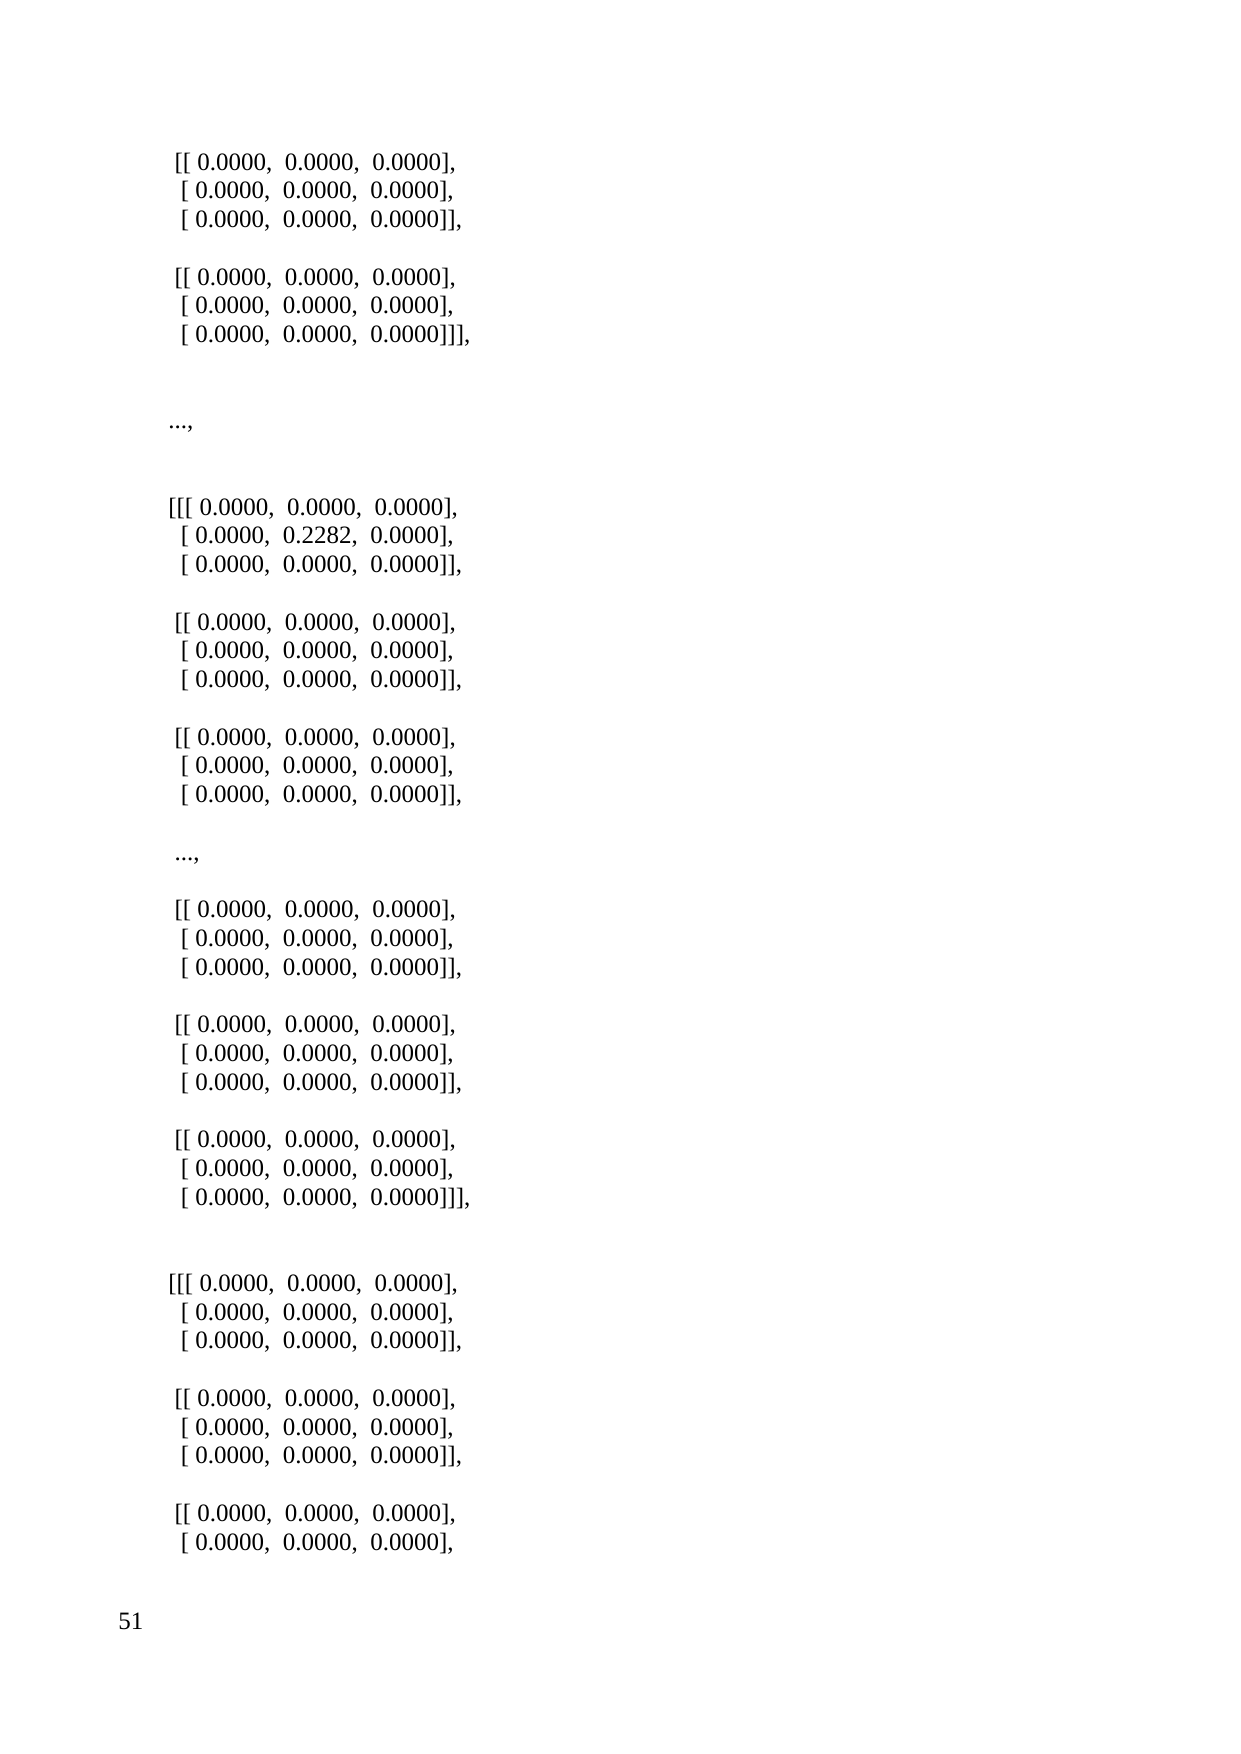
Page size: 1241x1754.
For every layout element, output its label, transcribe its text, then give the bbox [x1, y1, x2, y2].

text [[[ 0.0000, 0.0000, 0.0000], [118, 1268, 1122, 1297]
text [[[ 0.0000, 0.0000, 0.0000], [118, 492, 1122, 521]
text [[ 0.0000, 0.0000, 0.0000], [118, 1383, 1122, 1412]
text [ 0.0000, 0.0000, 0.0000]], [118, 1441, 1122, 1469]
text [[ 0.0000, 0.0000, 0.0000], [118, 1124, 1122, 1153]
text [ 0.0000, 0.0000, 0.0000]]], [118, 1182, 1122, 1211]
text [ 0.0000, 0.0000, 0.0000]], [118, 779, 1122, 808]
text [ 0.0000, 0.0000, 0.0000]], [118, 549, 1122, 578]
text [[ 0.0000, 0.0000, 0.0000], [118, 1009, 1122, 1038]
text [ 0.0000, 0.0000, 0.0000], [118, 923, 1122, 952]
text [ 0.0000, 0.0000, 0.0000]], [118, 952, 1122, 981]
text [ 0.0000, 0.0000, 0.0000], [118, 291, 1122, 319]
text [[ 0.0000, 0.0000, 0.0000], [118, 262, 1122, 291]
text [[ 0.0000, 0.0000, 0.0000], [118, 894, 1122, 923]
text [ 0.0000, 0.0000, 0.0000]], [118, 1326, 1122, 1354]
text [[ 0.0000, 0.0000, 0.0000], [118, 607, 1122, 636]
text [ 0.0000, 0.2282, 0.0000], [118, 521, 1122, 549]
text [ 0.0000, 0.0000, 0.0000], [118, 176, 1122, 204]
text [ 0.0000, 0.0000, 0.0000], [118, 1527, 1122, 1556]
text [ 0.0000, 0.0000, 0.0000], [118, 636, 1122, 664]
text [ 0.0000, 0.0000, 0.0000], [118, 1297, 1122, 1326]
text [ 0.0000, 0.0000, 0.0000], [118, 1038, 1122, 1067]
text [ 0.0000, 0.0000, 0.0000]], [118, 664, 1122, 693]
text ..., [118, 837, 1122, 866]
text ..., [118, 406, 1122, 434]
text [ 0.0000, 0.0000, 0.0000], [118, 1153, 1122, 1182]
text [ 0.0000, 0.0000, 0.0000]], [118, 1067, 1122, 1096]
text [ 0.0000, 0.0000, 0.0000], [118, 751, 1122, 779]
text [[ 0.0000, 0.0000, 0.0000], [118, 1498, 1122, 1527]
text [[ 0.0000, 0.0000, 0.0000], [118, 147, 1122, 176]
text [[ 0.0000, 0.0000, 0.0000], [118, 722, 1122, 751]
text [ 0.0000, 0.0000, 0.0000], [118, 1412, 1122, 1441]
text [ 0.0000, 0.0000, 0.0000]], [118, 204, 1122, 233]
text [ 0.0000, 0.0000, 0.0000]]], [118, 319, 1122, 348]
